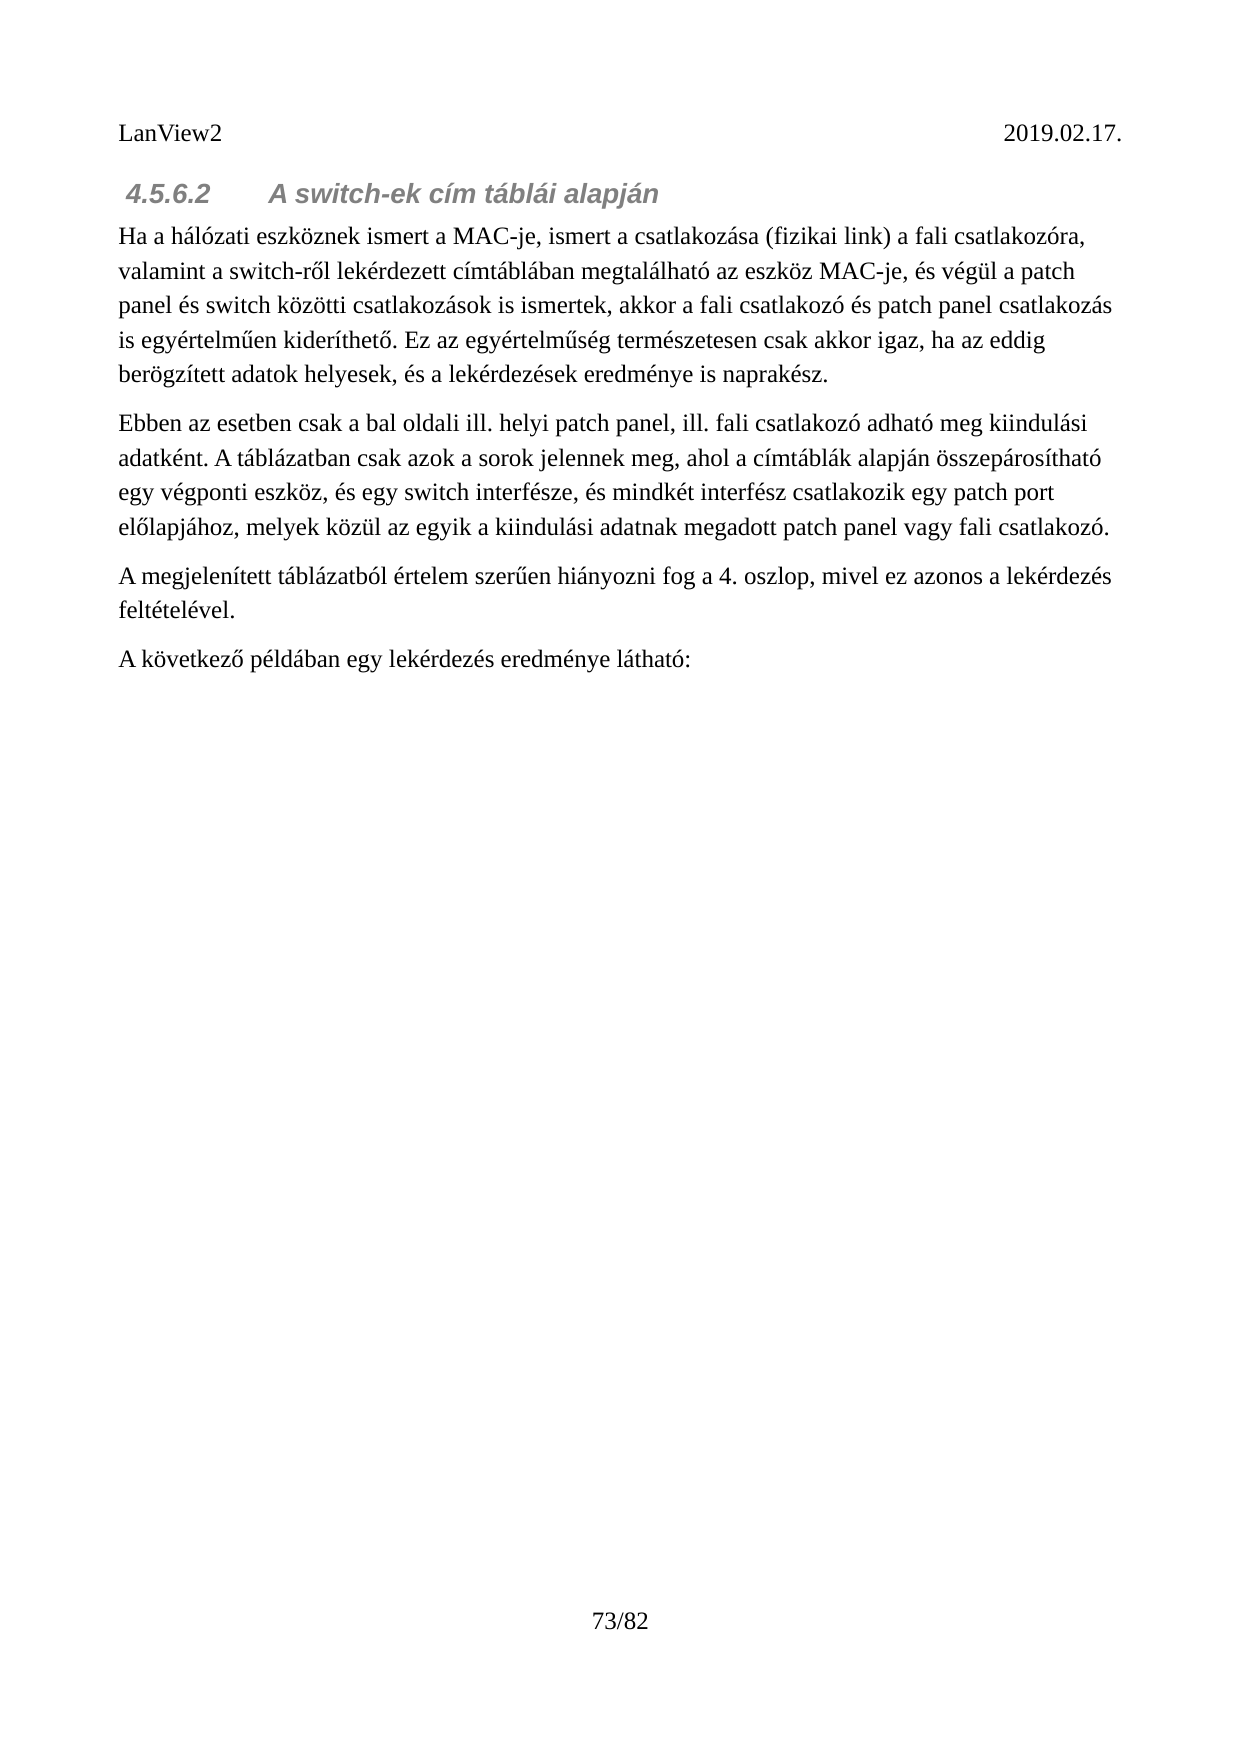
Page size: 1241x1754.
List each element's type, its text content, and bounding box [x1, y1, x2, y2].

text Ebben az esetben csak a bal oldali ill. helyi patch panel, ill. fali csatlakozó adható meg kiindulási adatként. A táblázatban csak azok a sorok jelennek meg, ahol a címtáblák alapján összepárosítható egy végponti eszköz, és egy switch interfésze, és mindkét interfész csatlakozik egy patch port előlapjához, melyek közül az egyik a kiindulási adatnak megadott patch panel vagy fali csatlakozó. [118, 408, 1122, 541]
subtitle A switch-ek cím táblái alapján [118, 177, 1122, 209]
text Ha a hálózati eszköznek ismert a MAC-je, ismert a csatlakozása (fizikai link) a fali csatlakozóra, valamint a switch-ről lekérdezett címtáblában megtalálható az eszköz MAC-je, és végül a patch panel és switch közötti csatlakozások is ismertek, akkor a fali csatlakozó és patch panel csatlakozás is egyértelműen kideríthető. Ez az egyértelműség természetesen csak akkor igaz, ha az eddig berögzített adatok helyesek, és a lekérdezések eredménye is naprakész. [118, 221, 1122, 388]
text A megjelenített táblázatból értelem szerűen hiányozni fog a 4. oszlop, mivel ez azonos a lekérdezés feltételével. [118, 561, 1122, 624]
text A következő példában egy lekérdezés eredménye látható: [118, 644, 1122, 673]
